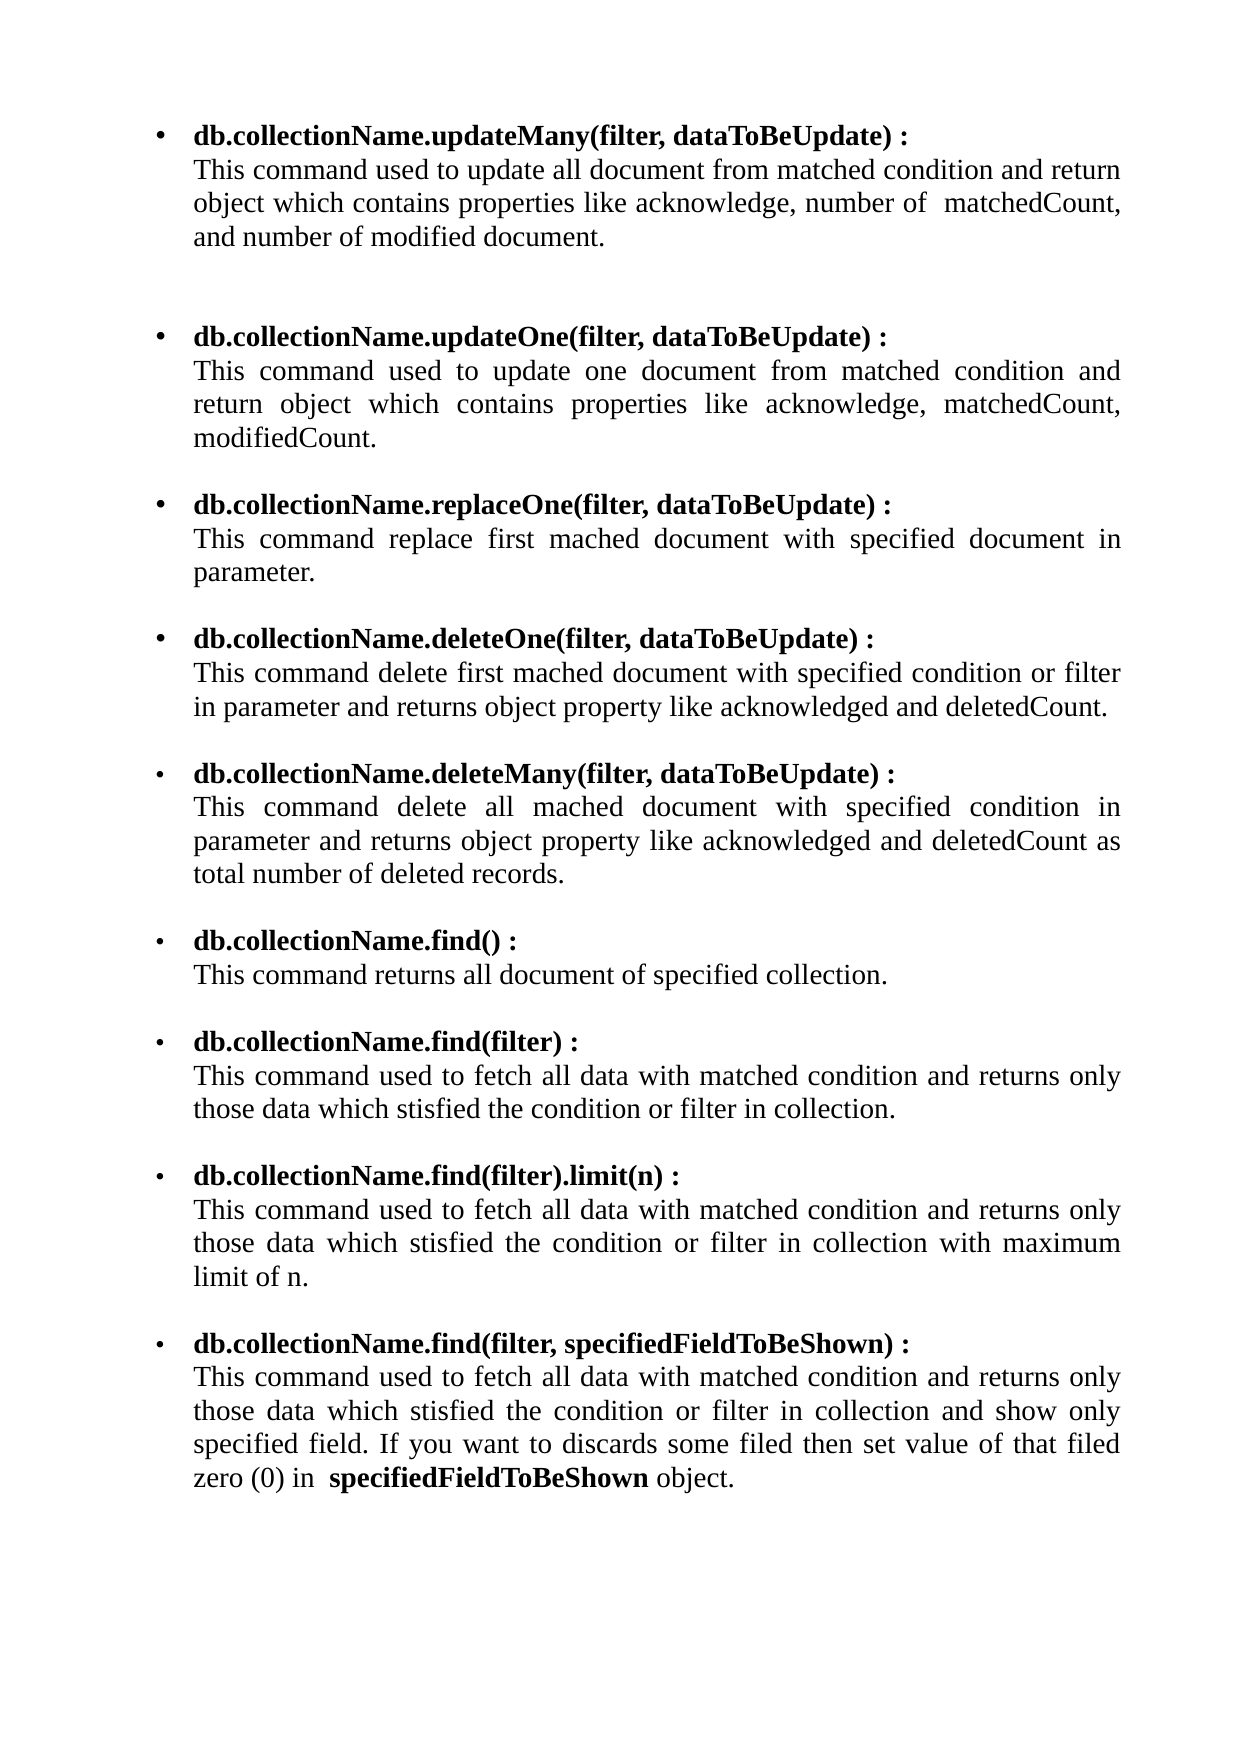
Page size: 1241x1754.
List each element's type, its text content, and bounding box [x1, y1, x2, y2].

list This command used to update one document from matched condition and return object which contains properties like acknowledge, matchedCount, modifiedCount. [156, 353, 1122, 454]
list db.collectionName.updateOne(filter, dataToBeUpdate) : [156, 319, 1122, 353]
list db.collectionName.find() : [156, 923, 1122, 957]
list db.collectionName.deleteOne(filter, dataToBeUpdate) : [156, 622, 1122, 655]
list This command used to update all document from matched condition and return object which contains properties like acknowledge, number of matchedCount, and number of modified document. [156, 152, 1122, 252]
list This command used to fetch all data with matched condition and returns only those data which stisfied the condition or filter in collection. [156, 1058, 1122, 1125]
list This command replace first mached document with specified document in parameter. [156, 521, 1122, 588]
list db.collectionName.deleteMany(filter, dataToBeUpdate) : [156, 756, 1122, 789]
list This command returns all document of specified collection. [156, 957, 1122, 991]
list db.collectionName.find(filter, specifiedFieldToBeShown) : [156, 1326, 1122, 1359]
list db.collectionName.updateMany(filter, dataToBeUpdate) : [156, 118, 1122, 152]
list This command delete all mached document with specified condition in parameter and returns object property like acknowledged and deletedCount as total number of deleted records. [156, 789, 1122, 890]
list This command used to fetch all data with matched condition and returns only those data which stisfied the condition or filter in collection with maximum limit of n. [156, 1192, 1122, 1292]
list This command delete first mached document with specified condition or filter in parameter and returns object property like acknowledged and deletedCount. [156, 655, 1122, 722]
list db.collectionName.find(filter) : [156, 1024, 1122, 1058]
list db.collectionName.find(filter).limit(n) : [156, 1158, 1122, 1192]
list db.collectionName.replaceOne(filter, dataToBeUpdate) : [156, 487, 1122, 521]
list This command used to fetch all data with matched condition and returns only those data which stisfied the condition or filter in collection and show only specified field. If you want to discards some filed then set value of that filed zero (0) in specifiedFieldToBeShown object. [156, 1359, 1122, 1494]
